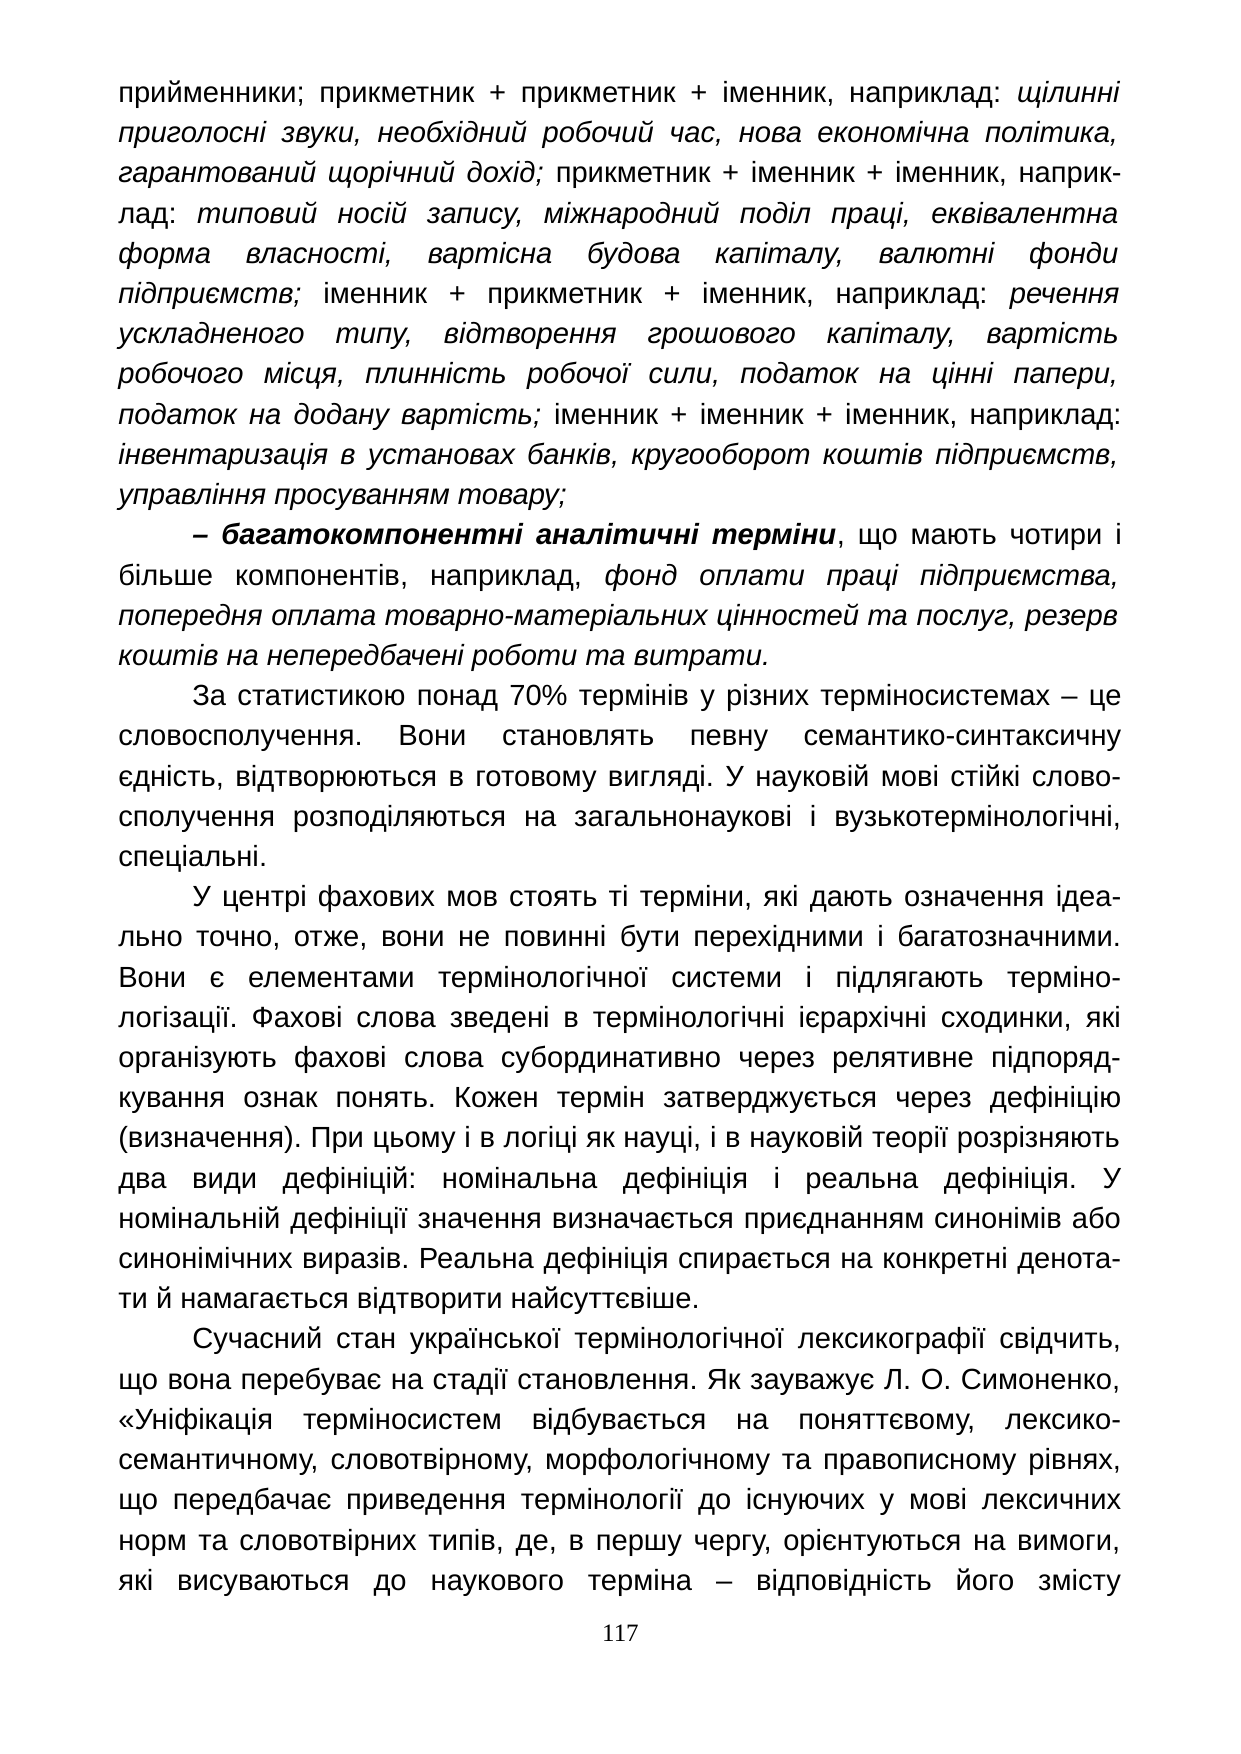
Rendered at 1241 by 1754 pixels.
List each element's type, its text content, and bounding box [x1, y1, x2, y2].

text прийменники; прикметник + прикметник + іменник, наприклад: щілинні приголосні звуки, необхідний робочий час, нова економічна політика, гарантований щорічний дохід; прикметник + іменник + іменник, наприк-лад: типовий носій запису, міжнародний поділ праці, еквівалентна форма власності, вартісна будова капіталу, валютні фонди підприємств; іменник + прикметник + іменник, наприклад: речення ускладненого типу, відтворення грошового капіталу, вартість робочого місця, плинність робочої сили, податок на цінні папери, податок на додану вартість; іменник + іменник + іменник, наприклад: інвентаризація в установах банків, кругооборот коштів підприємств, управління просуванням товару; [118, 75, 1122, 511]
text Сучасний стан української термінологічної лексикографії свідчить, що вона перебуває на стадії становлення. Як зауважує Л. О. Симоненко, «Уніфікація терміносистем відбувається на поняттєвому, лексико-семантичному, словотвірному, морфологічному та правописному рівнях, що передбачає приведення термінології до існуючих у мові лексичних норм та словотвірних типів, де, в першу чергу, орієнтуються на вимоги, які висуваються до наукового терміна – відповідність його змісту [118, 1321, 1122, 1596]
text За статистикою понад 70% термінів у різних терміносистемах – це словосполучення. Вони становлять певну семантико-синтаксичну єдність, відтворюються в готовому вигляді. У науковій мові стійкі слово-сполучення розподіляються на загальнонаукові і вузькотермінологічні, спеціальні. [118, 678, 1122, 872]
text У центрі фахових мов стоять ті терміни, які дають означення ідеа-льно точно, отже, вони не повинні бути перехідними і багатозначними. Вони є елементами термінологічної системи і підлягають терміно-логізації. Фахові слова зведені в термінологічні ієрархічні сходинки, які організують фахові слова субординативно через релятивне підпоряд-кування ознак понять. Кожен термін затверджується через дефініцію (визначення). При цьому і в логіці як науці, і в науковій теорії розрізняють два види дефініцій: номінальна дефініція і реальна дефініція. У номінальній дефініції значення визначається приєднанням синонімів або синонімічних виразів. Реальна дефініція спирається на конкретні денота-ти й намагається відтворити найсуттєвіше. [118, 879, 1122, 1315]
text – багатокомпонентні аналітичні терміни, що мають чотири і більше компонентів, наприклад, фонд оплати праці підприємства, попередня оплата товарно-матеріальних цінностей та послуг, резерв коштів на непередбачені роботи та витрати. [118, 517, 1122, 671]
